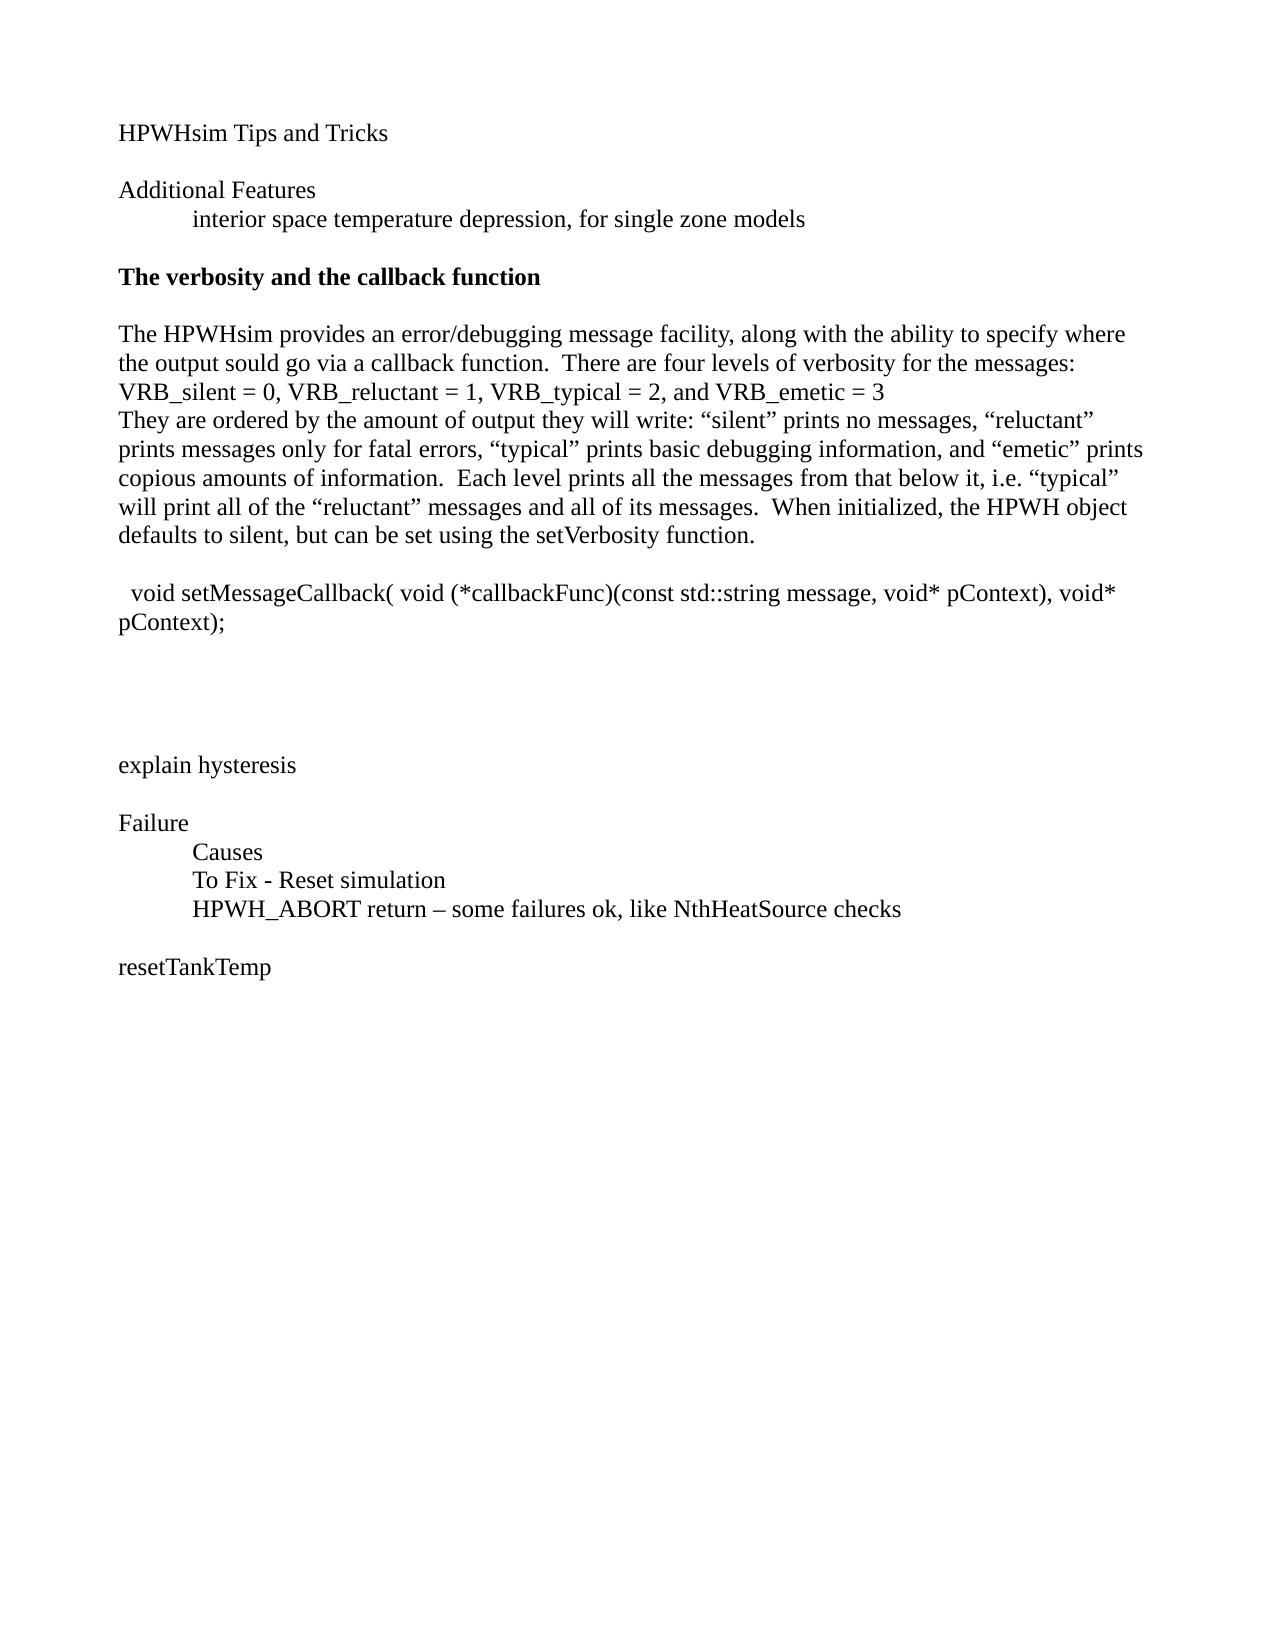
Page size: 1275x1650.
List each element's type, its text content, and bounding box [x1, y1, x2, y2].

text interior space temperature depression, for single zone models [118, 204, 1157, 233]
text The HPWHsim provides an error/debugging message facility, along with the ability to specify where the output sould go via a callback function. There are four levels of verbosity for the messages: [118, 319, 1157, 377]
text Causes [118, 837, 1157, 866]
text The verbosity and the callback function [118, 262, 1157, 291]
text Failure [118, 808, 1157, 837]
text explain hysteresis [118, 751, 1157, 779]
text Additional Features [118, 176, 1157, 204]
text HPWH_ABORT return – some failures ok, like NthHeatSource checks [118, 894, 1157, 923]
text HPWHsim Tips and Tricks [118, 118, 1157, 147]
text VRB_silent = 0, VRB_reluctant = 1, VRB_typical = 2, and VRB_emetic = 3 [118, 377, 1157, 406]
text resetTankTemp [118, 952, 1157, 981]
text To Fix - Reset simulation [118, 866, 1157, 894]
text void setMessageCallback( void (*callbackFunc)(const std::string message, void* pContext), void* pContext); [118, 578, 1157, 636]
text They are ordered by the amount of output they will write: “silent” prints no messages, “reluctant” prints messages only for fatal errors, “typical” prints basic debugging information, and “emetic” prints copious amounts of information. Each level prints all the messages from that below it, i.e. “typical” will print all of the “reluctant” messages and all of its messages. When initialized, the HPWH object defaults to silent, but can be set using the setVerbosity function. [118, 406, 1157, 549]
